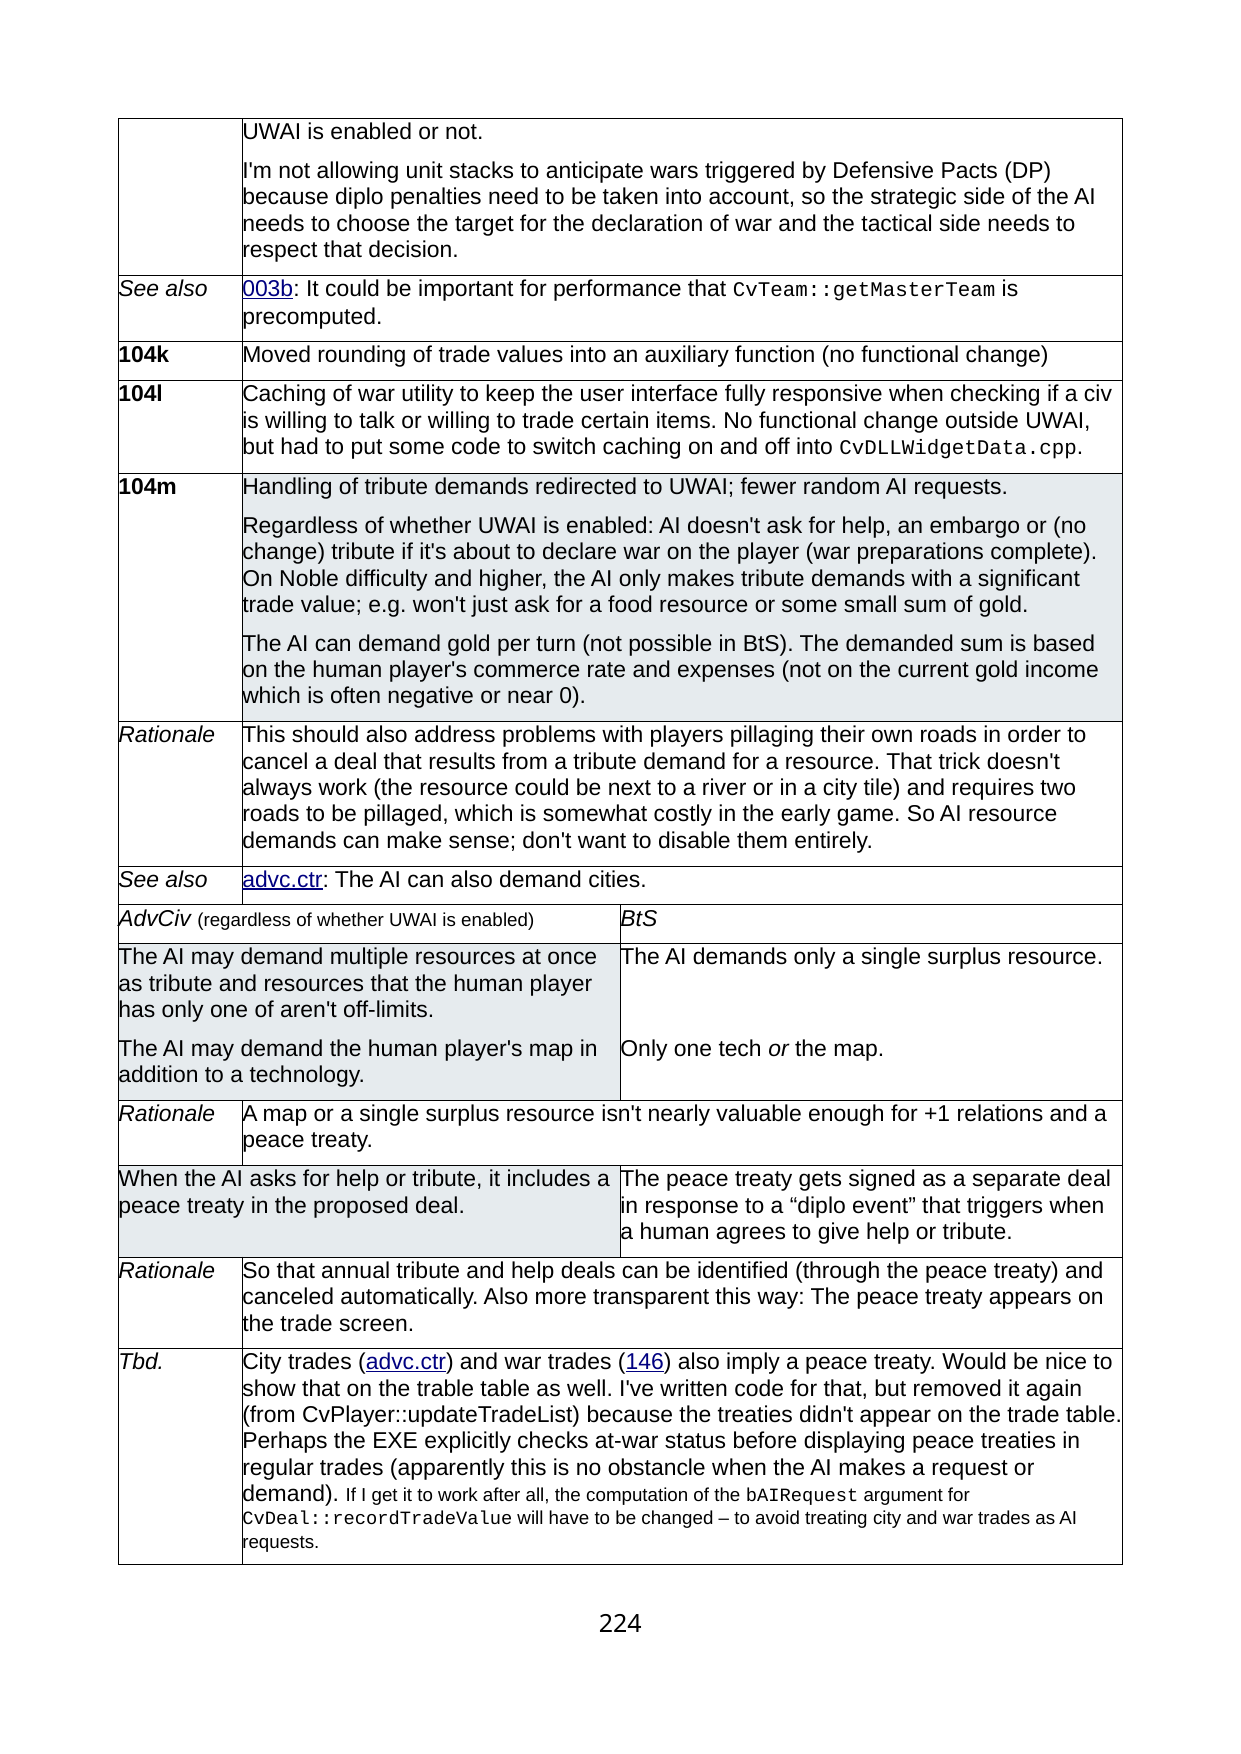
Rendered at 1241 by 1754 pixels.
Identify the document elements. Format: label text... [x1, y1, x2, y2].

table_cell The AI may demand multiple resources at once as tribute and resources that the human player has only one of aren't off-limits. The AI may demand the human player's map in addition to a technology. [119, 944, 620, 1100]
table_cell Caching of war utility to keep the user interface fully responsive when checking if a civ is willing to talk or willing to trade certain items. No functional change outside UWAI, but had to put some code to switch caching on and off into CvDLLWidgetData.cpp. [243, 381, 1122, 473]
table_cell advc.ctr: The AI can also demand cities. [243, 867, 1122, 904]
table_cell UWAI is enabled or not. I'm not allowing unit stacks to anticipate wars triggered by Defensive Pacts (DP) because diplo penalties need to be taken into account, so the strategic side of the AI needs to choose the target for the declaration of war and the tactical side needs to respect that decision. [243, 119, 1122, 275]
table_cell Handling of tribute demands redirected to UWAI; fewer random AI requests. Regardless of whether UWAI is enabled: AI doesn't ask for help, an embargo or (no change) tribute if it's about to declare war on the player (war preparations complete). On Noble difficulty and higher, the AI only makes tribute demands with a significant trade value; e.g. won't just ask for a food resource or some small sum of gold. The AI can demand gold per turn (not possible in BtS). The demanded sum is based on the human player's commerce rate and expenses (not on the current gold income which is often negative or near 0). [243, 474, 1122, 721]
table_cell [119, 119, 242, 275]
table_cell So that annual tribute and help deals can be identified (through the peace treaty) and canceled automatically. Also more transparent this way: The peace treaty appears on the trade screen. [243, 1258, 1122, 1348]
table_cell The peace treaty gets signed as a separate deal in response to a “diplo event” that triggers when a human agrees to give help or tribute. [621, 1166, 1122, 1257]
table_cell See also [119, 276, 242, 341]
table_cell 003b: It could be important for performance that CvTeam::getMasterTeam is precomputed. [243, 276, 1122, 341]
table_cell 104k [119, 342, 242, 380]
table_cell City trades (advc.ctr) and war trades (146) also imply a peace treaty. Would be nice to show that on the trable table as well. I've written code for that, but removed it again (from CvPlayer::updateTradeList) because the treaties didn't appear on the trade table. Perhaps the EXE explicitly checks at-war status before displaying peace treaties in regular trades (apparently this is no obstancle when the AI makes a request or demand). If I get it to work after all, the computation of the bAIRequest argument for CvDeal::recordTradeValue will have to be changed – to avoid treating city and war trades as AI requests. [243, 1349, 1122, 1564]
table_cell See also [119, 867, 242, 904]
table_cell Rationale [119, 1258, 242, 1348]
table_cell 104l [119, 381, 242, 473]
table_cell Rationale [119, 1101, 242, 1165]
table_cell Tbd. [119, 1349, 242, 1564]
table_cell BtS [621, 905, 1122, 943]
table_cell 104m [119, 474, 242, 721]
table_cell This should also address problems with players pillaging their own roads in order to cancel a deal that results from a tribute demand for a resource. That trick doesn't always work (the resource could be next to a river or in a city tile) and requires two roads to be pillaged, which is somewhat costly in the early game. So AI resource demands can make sense; don't want to disable them entirely. [243, 722, 1122, 866]
table_cell The AI demands only a single surplus resource. Only one tech or the map. [621, 944, 1122, 1100]
table_cell A map or a single surplus resource isn't nearly valuable enough for +1 relations and a peace treaty. [243, 1101, 1122, 1165]
table_cell When the AI asks for help or tribute, it includes a peace treaty in the proposed deal. [119, 1166, 620, 1257]
table_cell Moved rounding of trade values into an auxiliary function (no functional change) [243, 342, 1122, 380]
table_cell AdvCiv (regardless of whether UWAI is enabled) [119, 905, 620, 943]
table_cell Rationale [119, 722, 242, 866]
